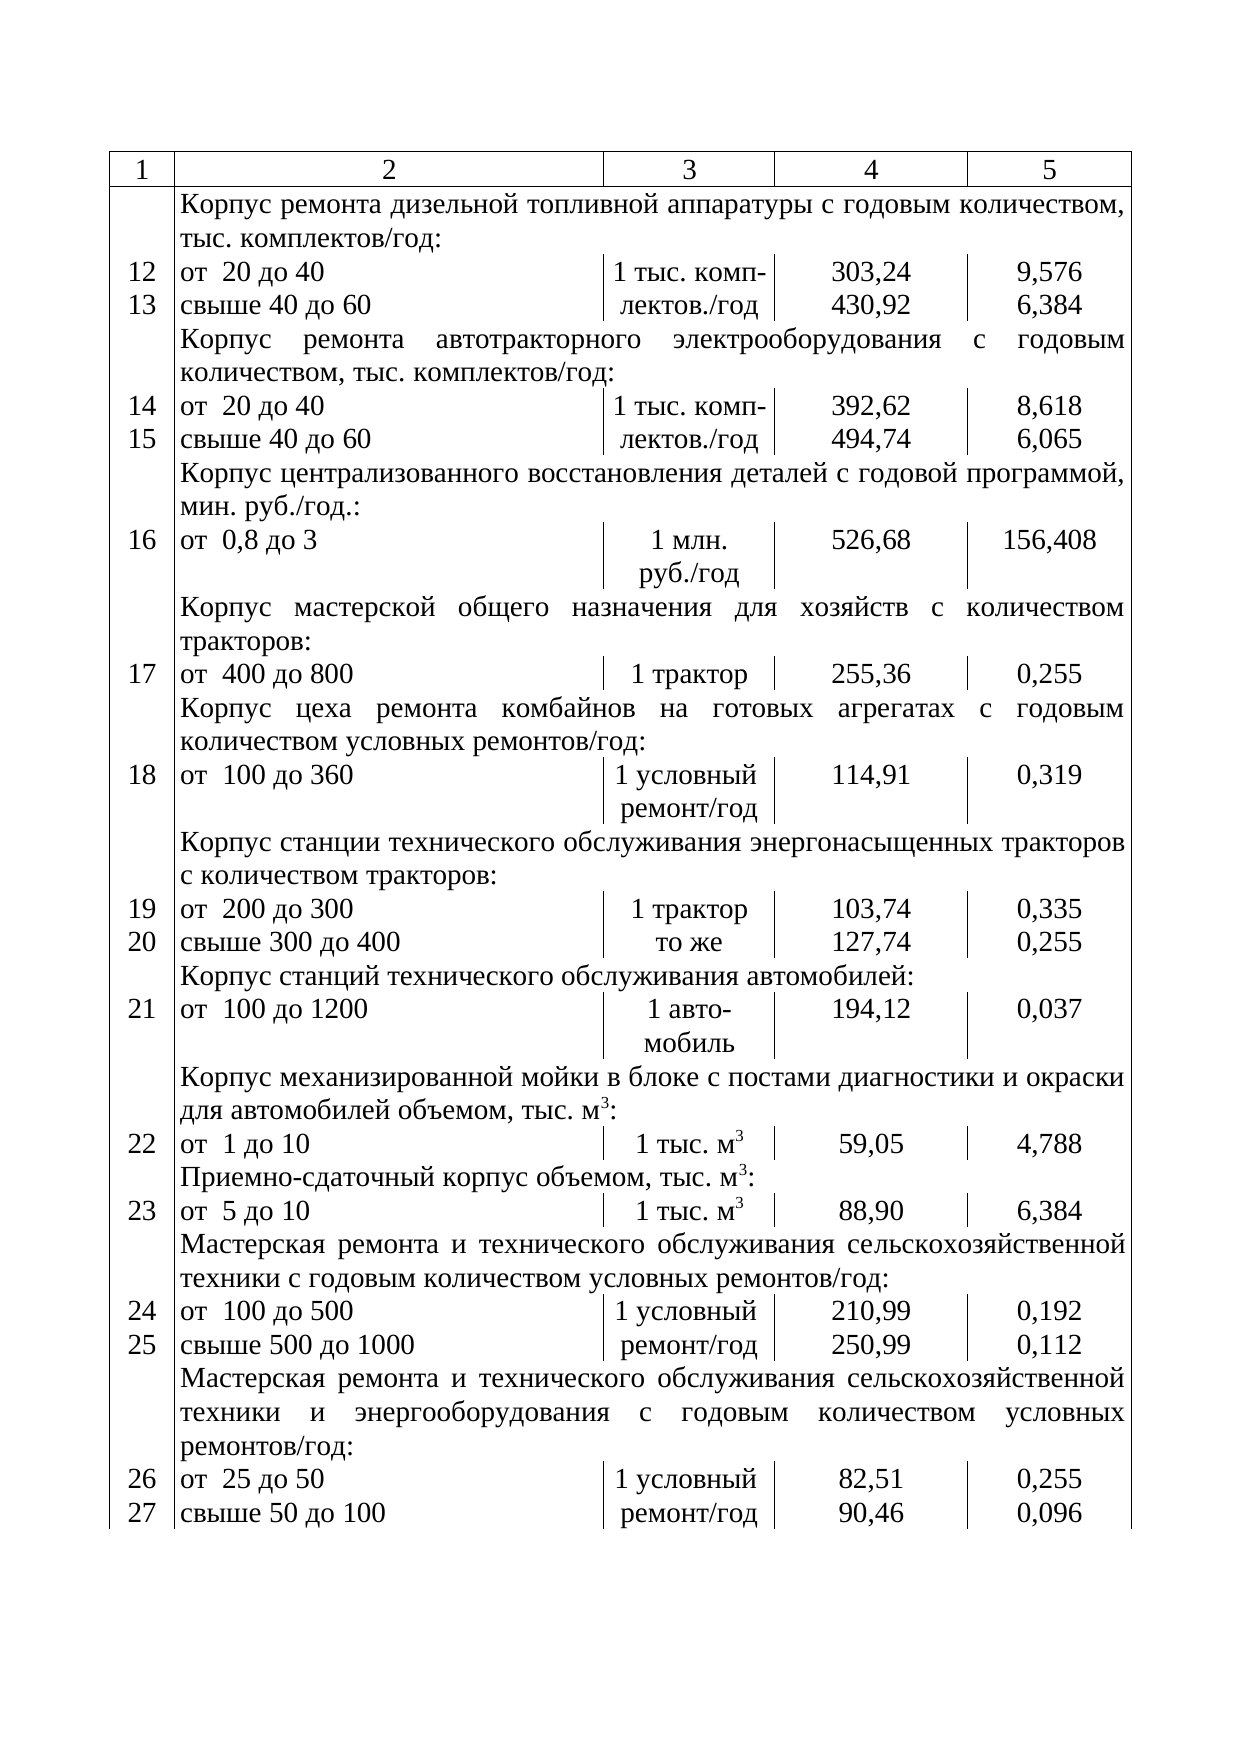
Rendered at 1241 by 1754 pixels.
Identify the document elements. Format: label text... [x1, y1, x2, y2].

table_cell от 100 до 500 [175, 1294, 603, 1327]
table_cell от 1 до 10 [175, 1126, 603, 1159]
table_cell Корпус станции технического обслуживания энергонасыщенных тракторов с количеством тракторов: [175, 824, 1131, 891]
table_cell 0,096 [968, 1495, 1131, 1528]
table_cell 0,255 [968, 925, 1131, 958]
table_cell свыше 500 до 1000 [175, 1327, 603, 1361]
table_cell 250,99 [775, 1327, 967, 1361]
table_cell 392,62 [775, 388, 967, 422]
table_cell Мастерская ремонта и технического обслуживания сельскохозяйственной техники и энергооборудования с годовым количеством условных ремонтов/год: [175, 1361, 1131, 1461]
table_header 2 [175, 152, 603, 186]
table_cell лектов./год [604, 288, 774, 321]
table_cell 1 условный ремонт/год [604, 757, 774, 824]
table_cell 27 [110, 1495, 174, 1528]
table_cell от 5 до 10 [175, 1193, 603, 1227]
table_cell 4,788 [968, 1126, 1131, 1159]
table_cell [110, 958, 174, 992]
table_cell 19 [110, 891, 174, 925]
table_cell 1 тыс. м3 [604, 1126, 774, 1159]
table_cell 1 тыс. комп- [604, 388, 774, 422]
table_cell [110, 455, 174, 522]
table_cell 1 трактор [604, 891, 774, 925]
table_cell 16 [110, 522, 174, 589]
table_cell 18 [110, 757, 174, 824]
table_cell ремонт/год [604, 1495, 774, 1528]
table_cell 194,12 [775, 992, 967, 1059]
table_cell 0,335 [968, 891, 1131, 925]
table_cell 0,192 [968, 1294, 1131, 1327]
table_cell от 20 до 40 [175, 254, 603, 287]
table_cell 1 тыс. м3 [604, 1193, 774, 1227]
table_cell 103,74 [775, 891, 967, 925]
table_cell 21 [110, 992, 174, 1059]
table_cell лектов./год [604, 422, 774, 455]
table_cell 0,255 [968, 656, 1131, 690]
table_cell 127,74 [775, 925, 967, 958]
table_cell [110, 1160, 174, 1193]
table_cell Корпус централизованного восстановления деталей с годовой программой, мин. руб./год.: [175, 455, 1131, 522]
table_cell 255,36 [775, 656, 967, 690]
table_cell Корпус ремонта дизельной топливной аппаратуры с годовым количеством, тыс. комплектов/год: [175, 187, 1131, 254]
table_cell 6,384 [968, 1193, 1131, 1227]
table_cell 0,037 [968, 992, 1131, 1059]
table_cell Корпус ремонта автотракторного электрооборудования с годовым количеством, тыс. комплектов/год: [175, 321, 1131, 388]
table_cell 14 [110, 388, 174, 422]
table_cell Корпус станций технического обслуживания автомобилей: [175, 958, 1131, 992]
table_cell от 400 до 800 [175, 656, 603, 690]
table_cell 1 трактор [604, 656, 774, 690]
table_cell 22 [110, 1126, 174, 1159]
table_cell 1 условный [604, 1294, 774, 1327]
table_cell ремонт/год [604, 1327, 774, 1361]
table_cell 114,91 [775, 757, 967, 824]
table_cell 20 [110, 925, 174, 958]
table_cell 156,408 [968, 522, 1131, 589]
table_cell 526,68 [775, 522, 967, 589]
table_cell 303,24 [775, 254, 967, 287]
table_cell 12 [110, 254, 174, 287]
table_cell 430,92 [775, 288, 967, 321]
table_cell от 25 до 50 [175, 1461, 603, 1495]
table_cell 6,065 [968, 422, 1131, 455]
table_cell [110, 690, 174, 757]
table_header 5 [968, 152, 1131, 186]
table_cell 210,99 [775, 1294, 967, 1327]
table_cell 1 условный [604, 1461, 774, 1495]
table_cell Корпус механизированной мойки в блоке с постами диагностики и окраски для автомобилей объемом, тыс. м3: [175, 1059, 1131, 1126]
table_cell Мастерская ремонта и технического обслуживания сельскохозяйственной техники с годовым количеством условных ремонтов/год: [175, 1227, 1131, 1294]
table_cell 59,05 [775, 1126, 967, 1159]
table_cell 90,46 [775, 1495, 967, 1528]
table_cell от 20 до 40 [175, 388, 603, 422]
table_cell от 100 до 1200 [175, 992, 603, 1059]
table_cell от 100 до 360 [175, 757, 603, 824]
table_cell 8,618 [968, 388, 1131, 422]
table_cell 6,384 [968, 288, 1131, 321]
table_cell 23 [110, 1193, 174, 1227]
table_cell 1 млн. руб./год [604, 522, 774, 589]
table_cell 82,51 [775, 1461, 967, 1495]
table_cell 0,112 [968, 1327, 1131, 1361]
table_cell [110, 187, 174, 254]
table_cell [110, 589, 174, 656]
table_cell 17 [110, 656, 174, 690]
table_cell 494,74 [775, 422, 967, 455]
table_cell [110, 1361, 174, 1461]
table_cell 15 [110, 422, 174, 455]
table_cell [110, 824, 174, 891]
table_cell то же [604, 925, 774, 958]
table_cell 0,255 [968, 1461, 1131, 1495]
table_cell свыше 50 до 100 [175, 1495, 603, 1528]
table_cell Приемно-сдаточный корпус объемом, тыс. м3: [175, 1160, 1131, 1193]
table_cell [110, 1059, 174, 1126]
table_cell от 0,8 до 3 [175, 522, 603, 589]
table_header 4 [775, 152, 967, 186]
table_cell свыше 300 до 400 [175, 925, 603, 958]
table_cell Корпус цеха ремонта комбайнов на готовых агрегатах с годовым количеством условных ремонтов/год: [175, 690, 1131, 757]
table_cell Корпус мастерской общего назначения для хозяйств с количеством тракторов: [175, 589, 1131, 656]
table_header 3 [604, 152, 774, 186]
table_cell свыше 40 до 60 [175, 422, 603, 455]
table_cell 0,319 [968, 757, 1131, 824]
table_cell от 200 до 300 [175, 891, 603, 925]
table_cell [110, 1227, 174, 1294]
table_cell свыше 40 до 60 [175, 288, 603, 321]
table_cell 24 [110, 1294, 174, 1327]
table_cell 13 [110, 288, 174, 321]
table_cell 25 [110, 1327, 174, 1361]
table_cell 26 [110, 1461, 174, 1495]
table_cell 88,90 [775, 1193, 967, 1227]
table_cell 1 тыс. комп- [604, 254, 774, 287]
table_cell 9,576 [968, 254, 1131, 287]
table_header 1 [110, 152, 174, 186]
table_cell 1 авто- мобиль [604, 992, 774, 1059]
table_cell [110, 321, 174, 388]
